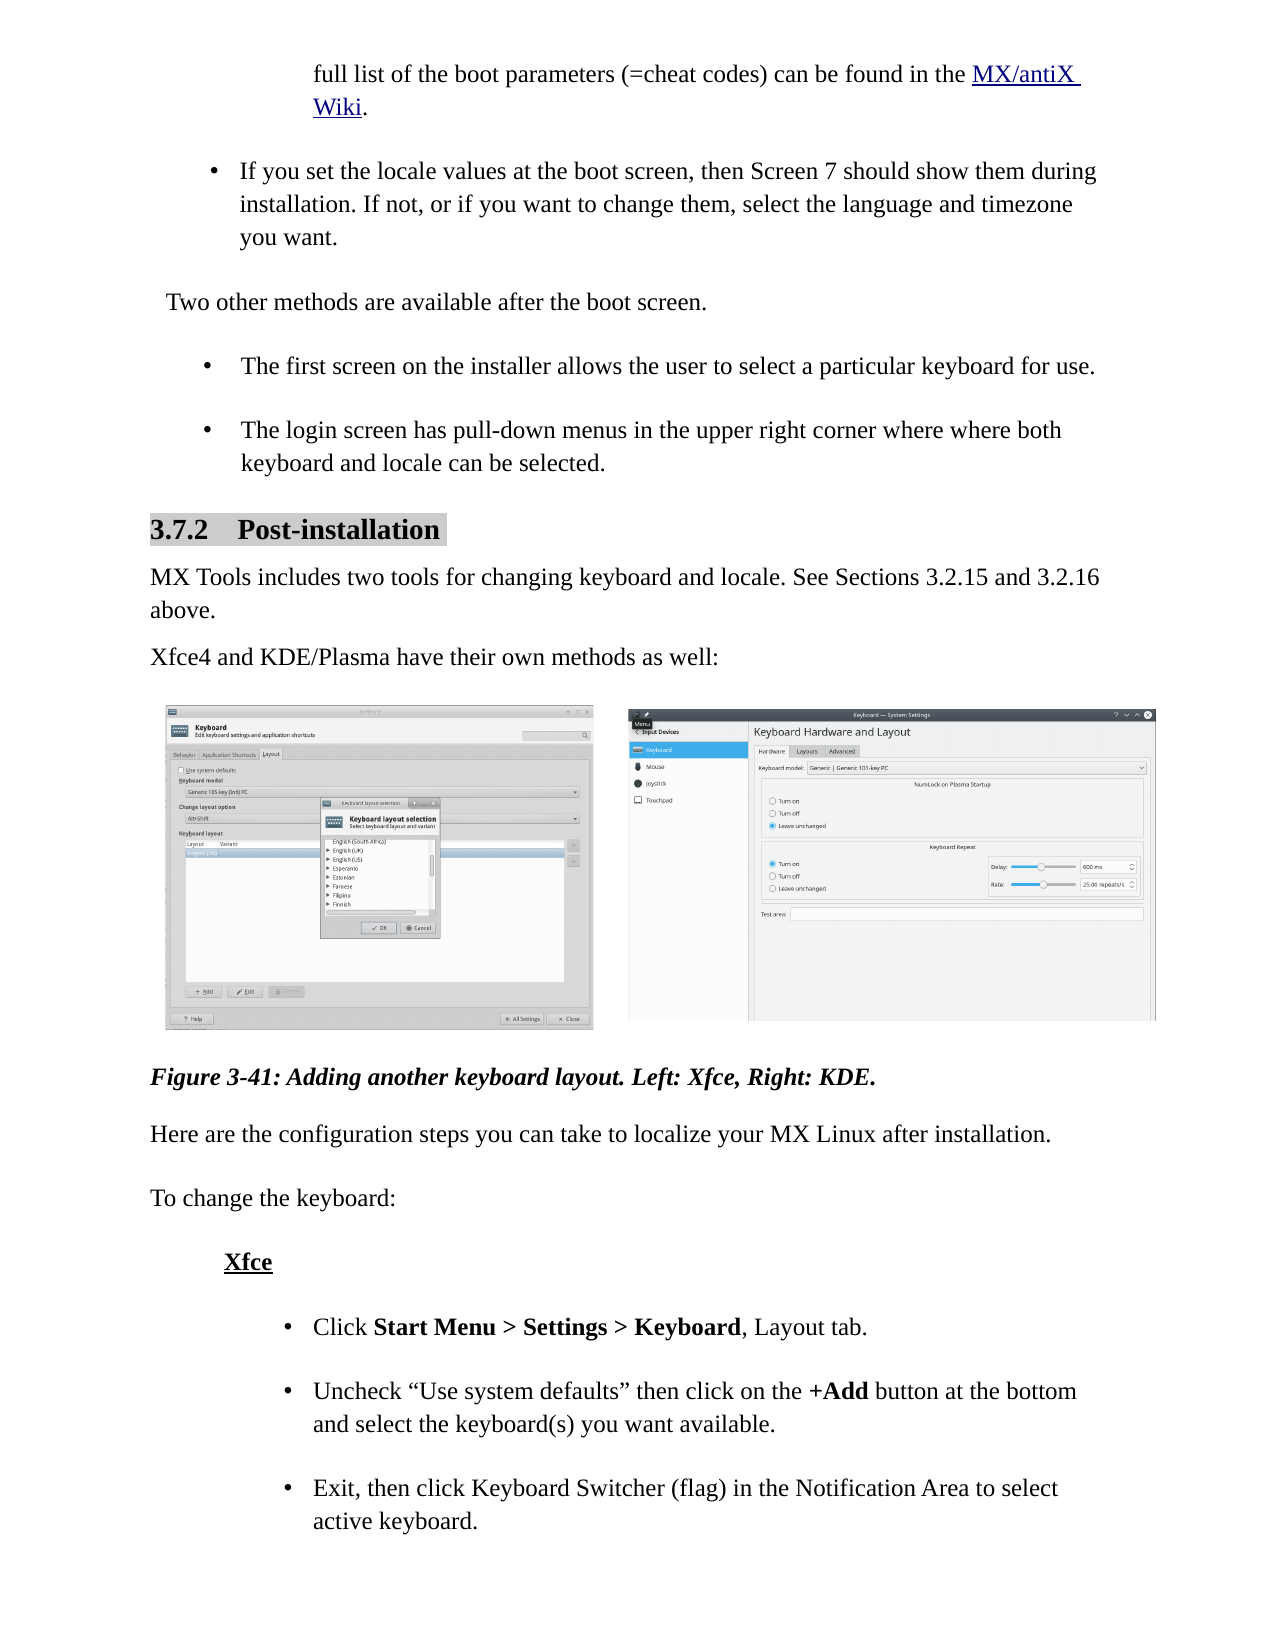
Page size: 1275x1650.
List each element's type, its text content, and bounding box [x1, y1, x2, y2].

list Click Start Menu > Settings > Keyboard, Layout tab. [283, 1312, 1109, 1341]
list Exit, then click Keyboard Switcher (flag) in the Notification Area to select active keyboard. [283, 1473, 1109, 1535]
text Here are the configuration steps you can take to localize your MX Linux after installation. [150, 1119, 1125, 1148]
list The login screen has pull-down menus in the upper right corner where where both keyboard and locale can be selected. [203, 415, 1125, 477]
list The first screen on the installer allows the user to select a particular keyboard for use. [203, 351, 1125, 380]
picture [628, 709, 1156, 1021]
text Figure 3-41: Adding another keyboard layout. Left: Xfce, Right: KDE. [150, 1062, 1125, 1091]
text Two other methods are available after the boot screen. [166, 287, 1109, 315]
text MX Tools includes two tools for changing keyboard and locale. See Sections 3.2.15 and 3.2.16 above. [150, 562, 1125, 623]
subtitle 3.7.2 Post-installation [150, 512, 1125, 546]
picture [165, 705, 594, 1030]
list full list of the boot parameters (=cheat codes) can be found in the MX/antiX Wiki. [283, 59, 1109, 121]
list Xfce [194, 1247, 1109, 1276]
list If you set the locale values at the boot screen, then Screen 7 should show them during installation. If not, or if you want to change them, select the language and timezone you want. [210, 156, 1109, 251]
list Uncheck “Use system defaults” then click on the +Add button at the bottom and select the keyboard(s) you want available. [283, 1376, 1109, 1438]
text Xfce4 and KDE/Plasma have their own methods as well: [150, 642, 1125, 671]
text To change the keyboard: [150, 1183, 1109, 1212]
